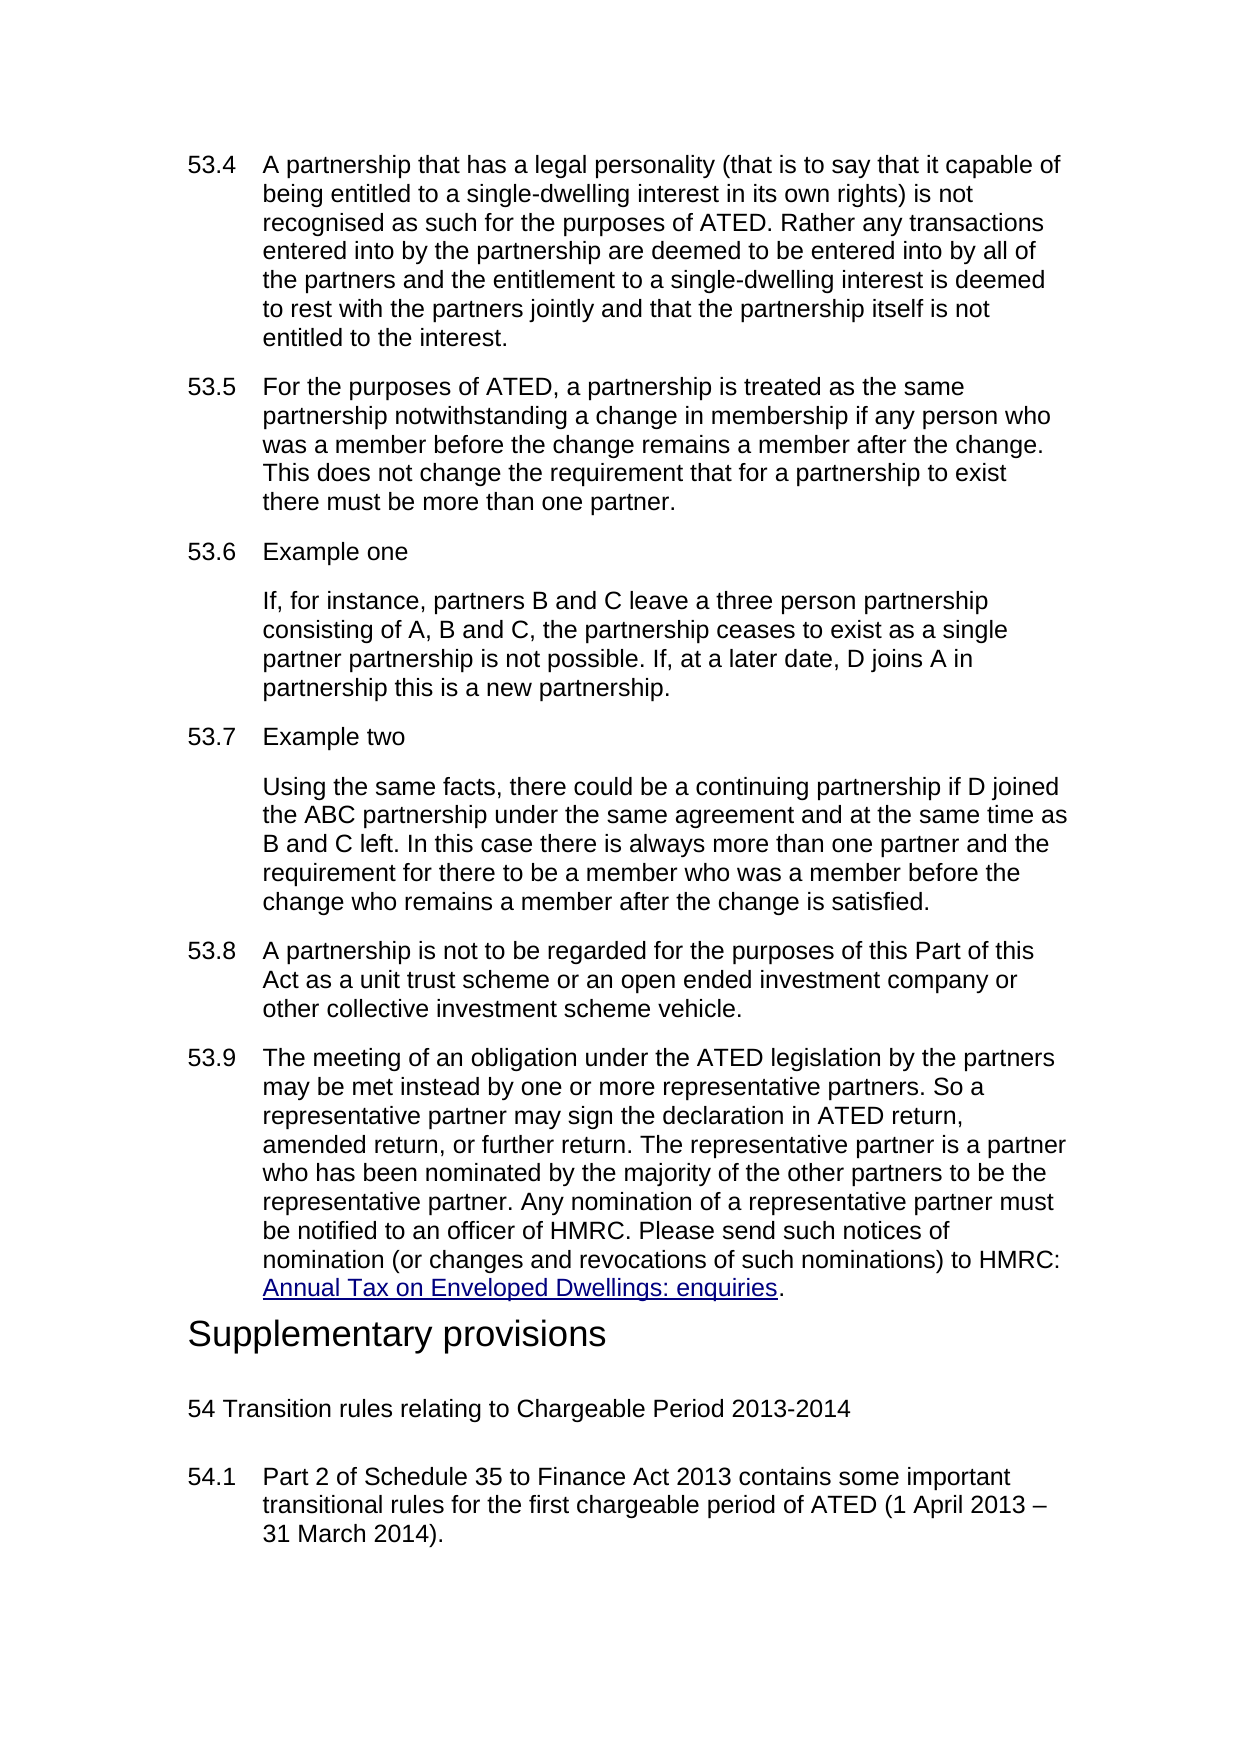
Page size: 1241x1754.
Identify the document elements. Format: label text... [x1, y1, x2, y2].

subtitle 54 Transition rules relating to Chargeable Period 2013-2014 [187, 1394, 1069, 1422]
text If, for instance, partners B and C leave a three person partnership consisting of A, B and C, the partnership ceases to exist as a single partner partnership is not possible. If, at a later date, D joins A in partnership this is a new partnership. [262, 586, 1069, 701]
subtitle Supplementary provisions [187, 1312, 1069, 1354]
text 53.7 Example two [187, 722, 1069, 751]
text 53.4 A partnership that has a legal personality (that is to say that it capable of being entitled to a single-dwelling interest in its own rights) is not recognised as such for the purposes of ATED. Rather any transactions entered into by the partnership are deemed to be entered into by all of the partners and the entitlement to a single-dwelling interest is deemed to rest with the partners jointly and that the partnership itself is not entitled to the interest. [187, 150, 1069, 351]
text Using the same facts, there could be a continuing partnership if D joined the ABC partnership under the same agreement and at the same time as B and C left. In this case there is always more than one partner and the requirement for there to be a member who was a member before the change who remains a member after the change is satisfied. [262, 772, 1069, 915]
text 53.8 A partnership is not to be regarded for the purposes of this Part of this Act as a unit trust scheme or an open ended investment company or other collective investment scheme vehicle. [187, 936, 1069, 1022]
text 53.5 For the purposes of ATED, a partnership is treated as the same partnership notwithstanding a change in membership if any person who was a member before the change remains a member after the change. This does not change the requirement that for a partnership to exist there must be more than one partner. [187, 372, 1069, 516]
text 54.1 Part 2 of Schedule 35 to Finance Act 2013 contains some important transitional rules for the first chargeable period of ATED (1 April 2013 – 31 March 2014). [187, 1462, 1069, 1548]
text 53.6 Example one [187, 537, 1069, 565]
text 53.9 The meeting of an obligation under the ATED legislation by the partners may be met instead by one or more representative partners. So a representative partner may sign the declaration in ATED return, amended return, or further return. The representative partner is a partner who has been nominated by the majority of the other partners to be the representative partner. Any nomination of a representative partner must be notified to an officer of HMRC. Please send such notices of nomination (or changes and revocations of such nominations) to HMRC: Annual Tax on Enveloped Dwellings: enquiries. [187, 1043, 1069, 1302]
